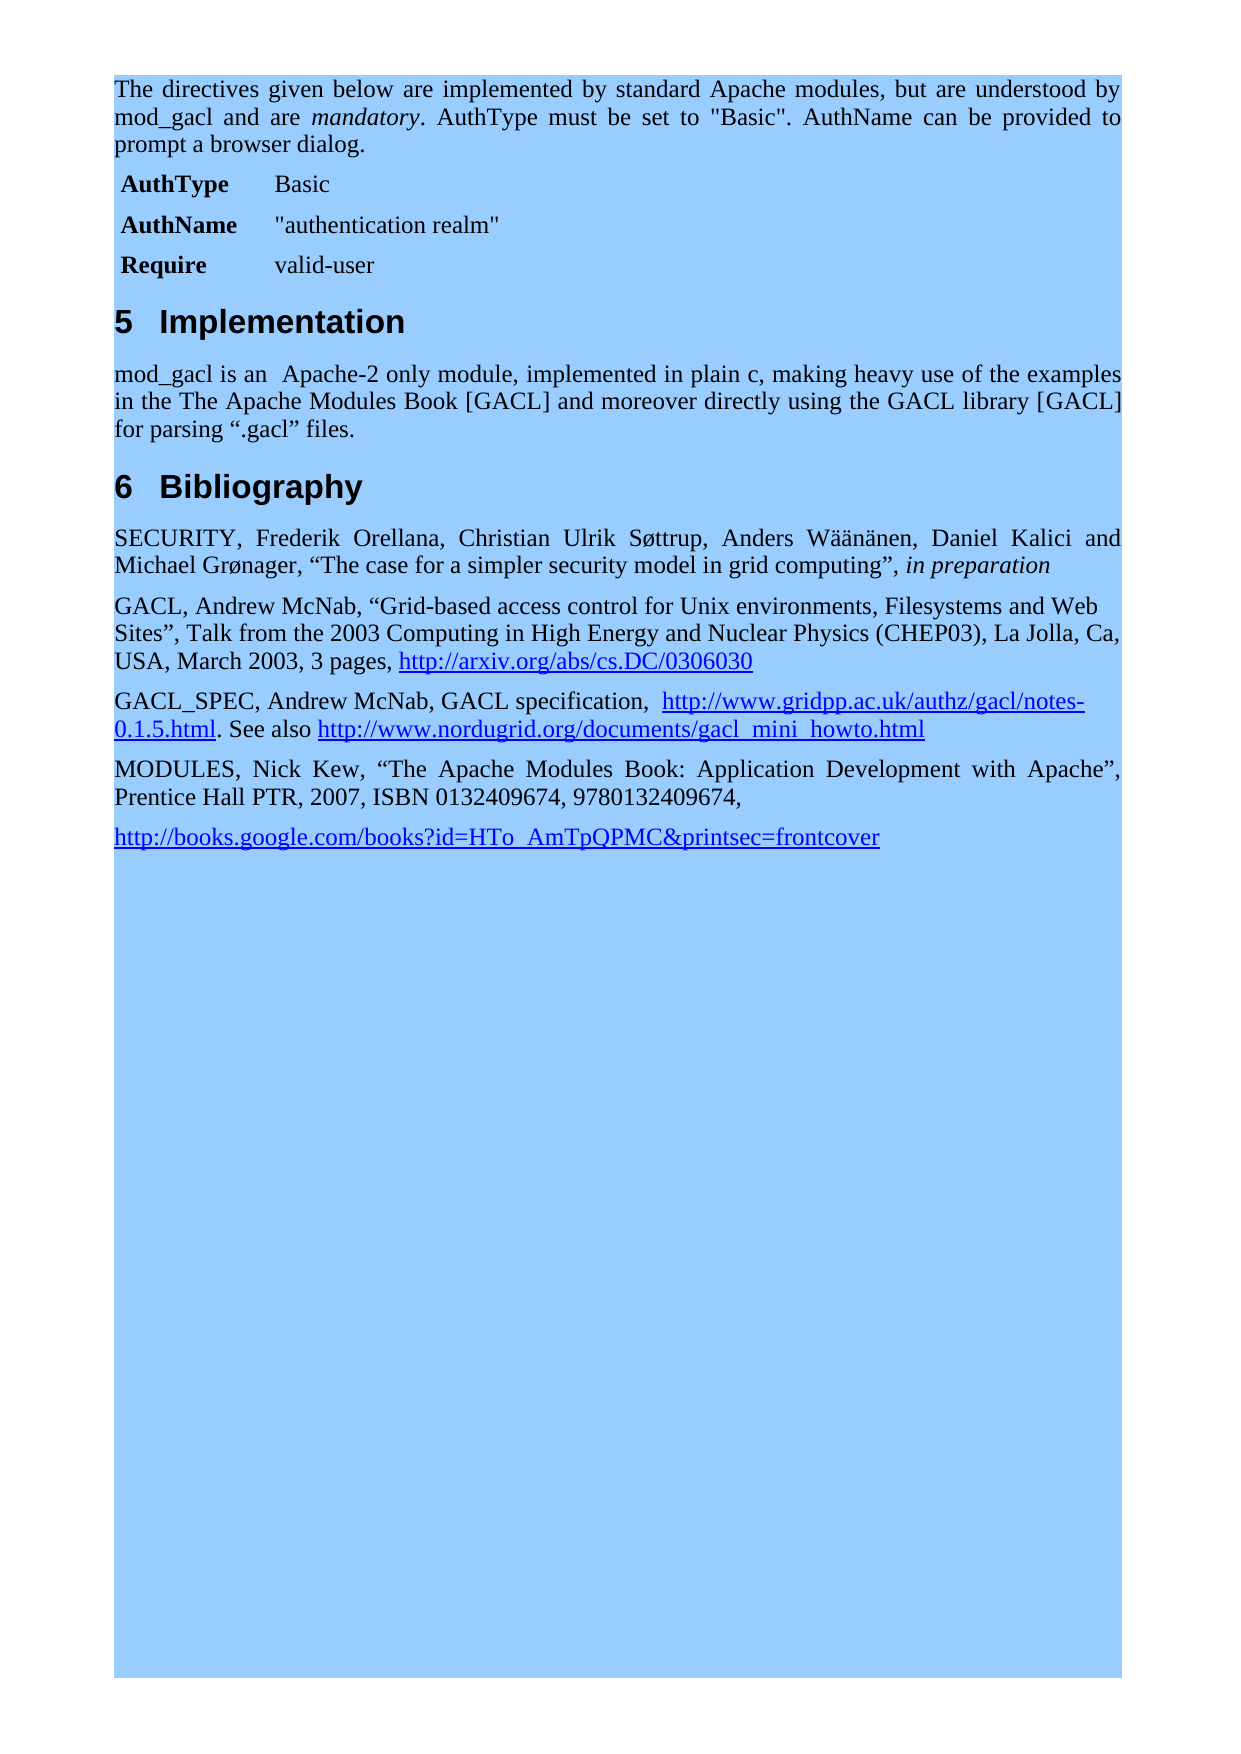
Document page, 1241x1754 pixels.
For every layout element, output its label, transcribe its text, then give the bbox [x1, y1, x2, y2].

text GACL_SPEC, Andrew McNab, GACL specification, http://www.gridpp.ac.uk/authz/gacl/notes-0.1.5.html. See also http://www.nordugrid.org/documents/gacl_mini_howto.html [114, 687, 1122, 743]
text AuthName "authentication realm" [114, 211, 1122, 238]
text MODULES, Nick Kew, “The Apache Modules Book: Application Development with Apache”, Prentice Hall PTR, 2007, ISBN 0132409674, 9780132409674, [114, 755, 1122, 811]
text http://books.google.com/books?id=HTo_AmTpQPMC&printsec=frontcover [114, 823, 1122, 851]
text AuthType Basic [114, 171, 1122, 198]
text The directives given below are implemented by standard Apache modules, but are understood by mod_gacl and are mandatory. AuthType must be set to "Basic". AuthName can be provided to prompt a browser dialog. [114, 75, 1122, 158]
subtitle Bibliography [114, 468, 1122, 505]
text Require valid-user [114, 251, 1122, 279]
text SECURITY, Frederik Orellana, Christian Ulrik Søttrup, Anders Wäänänen, Daniel Kalici and Michael Grønager, “The case for a simpler security model in grid computing”, in preparation [114, 524, 1122, 579]
text GACL, Andrew McNab, “Grid-based access control for Unix environments, Filesystems and Web Sites”, Talk from the 2003 Computing in High Energy and Nuclear Physics (CHEP03), La Jolla, Ca, USA, March 2003, 3 pages, http://arxiv.org/abs/cs.DC/0306030 [114, 592, 1122, 675]
text mod_gacl is an Apache-2 only module, implemented in plain c, making heavy use of the examples in the The Apache Modules Book [GACL] and moreover directly using the GACL library [GACL] for parsing “.gacl” files. [114, 360, 1122, 443]
subtitle Implementation [114, 304, 1122, 341]
